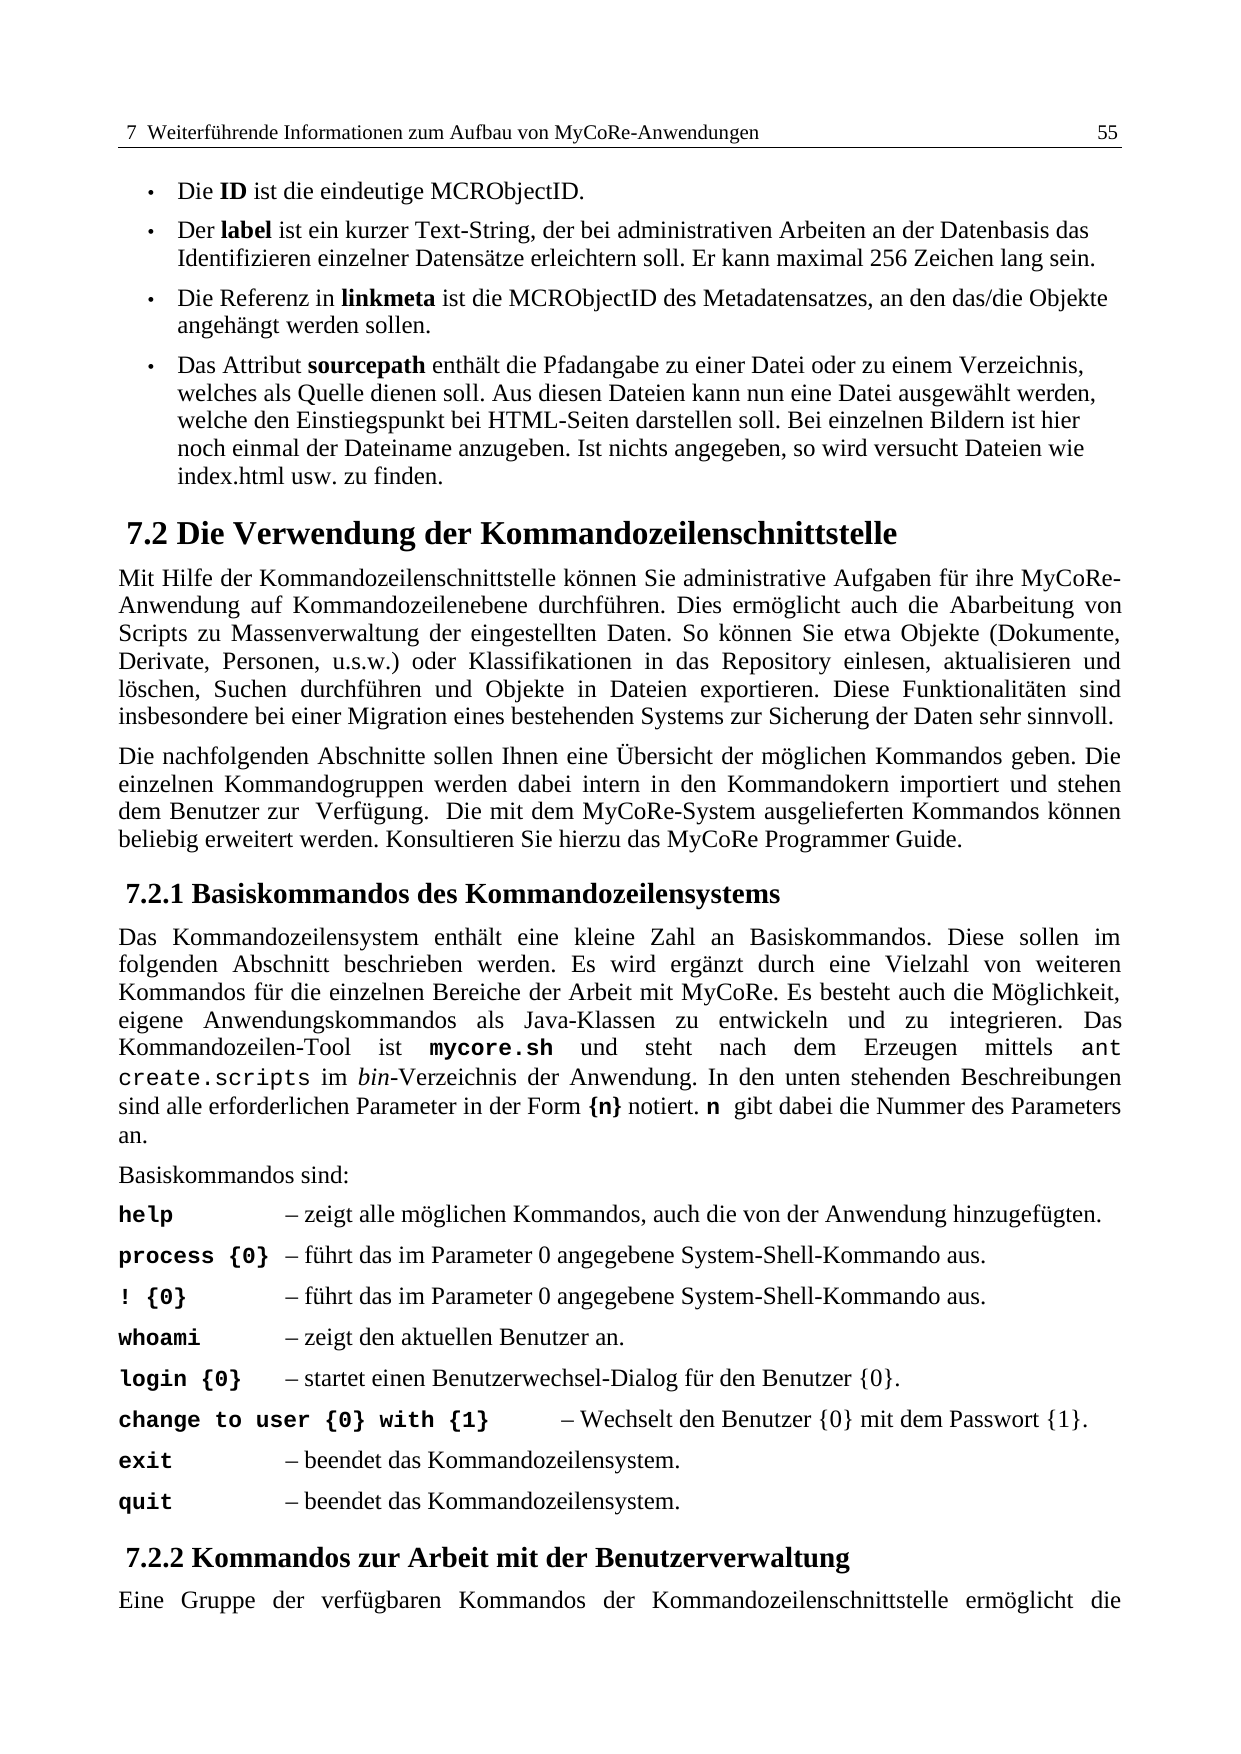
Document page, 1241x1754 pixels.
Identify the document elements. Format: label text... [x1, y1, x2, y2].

text help – zeigt alle möglichen Kommandos, auch die von der Anwendung hinzugefügten. [118, 1200, 1122, 1229]
list Das Attribut sourcepath enthält die Pfadangabe zu einer Datei oder zu einem Verzeichnis, welches als Quelle dienen soll. Aus diesen Dateien kann nun eine Datei ausgewählt werden, welche den Einstiegspunkt bei HTML-Seiten darstellen soll. Bei einzelnen Bildern ist hier noch einmal der Dateiname anzugeben. Ist nichts angegeben, so wird versucht Dateien wie index.html usw. zu finden. [118, 351, 1122, 489]
subtitle Die Verwendung der Kommandozeilenschnittstelle [118, 514, 1122, 551]
subtitle Basiskommandos des Kommandozeilensystems [118, 878, 1122, 910]
text Die nachfolgenden Abschnitte sollen Ihnen eine Übersicht der möglichen Kommandos geben. Die einzelnen Kommandogruppen werden dabei intern in den Kommandokern importiert und stehen dem Benutzer zur Verfügung. Die mit dem MyCoRe-System ausgelieferten Kommandos können beliebig erweitert werden. Konsultieren Sie hierzu das MyCoRe Programmer Guide. [118, 742, 1122, 853]
text Eine Gruppe der verfügbaren Kommandos der Kommandozeilenschnittstelle ermöglicht die [118, 1587, 1122, 1614]
text Basiskommandos sind: [118, 1161, 1122, 1188]
text whoami – zeigt den aktuellen Benutzer an. [118, 1323, 1122, 1353]
text exit – beendet das Kommandozeilensystem. [118, 1446, 1122, 1476]
text ! {0} – führt das im Parameter 0 angegebene System-Shell-Kommando aus. [118, 1282, 1122, 1312]
text login {0} – startet einen Benutzerwechsel-Dialog für den Benutzer {0}. [118, 1364, 1122, 1394]
text process {0} – führt das im Parameter 0 angegebene System-Shell-Kommando aus. [118, 1241, 1122, 1271]
text quit – beendet das Kommandozeilensystem. [118, 1487, 1122, 1517]
text Das Kommandozeilensystem enthält eine kleine Zahl an Basiskommandos. Diese sollen im folgenden Abschnitt beschrieben werden. Es wird ergänzt durch eine Vielzahl von weiteren Kommandos für die einzelnen Bereiche der Arbeit mit MyCoRe. Es besteht auch die Möglichkeit, eigene Anwendungskommandos als Java-Klassen zu entwickeln und zu integrieren. Das Kommandozeilen-Tool ist mycore.sh und steht nach dem Erzeugen mittels ant create.scripts im bin-Verzeichnis der Anwendung. In den unten stehenden Beschreibungen sind alle erforderlichen Parameter in der Form {n} notiert. n gibt dabei die Nummer des Parameters an. [118, 923, 1122, 1149]
text Mit Hilfe der Kommandozeilenschnittstelle können Sie administrative Aufgaben für ihre MyCoRe-Anwendung auf Kommandozeilenebene durchführen. Dies ermöglicht auch die Abarbeitung von Scripts zu Massenverwaltung der eingestellten Daten. So können Sie etwa Objekte (Dokumente, Derivate, Personen, u.s.w.) oder Klassifikationen in das Repository einlesen, aktualisieren und löschen, Suchen durchführen und Objekte in Dateien exportieren. Diese Funktionalitäten sind insbesondere bei einer Migration eines bestehenden Systems zur Sicherung der Daten sehr sinnvoll. [118, 564, 1122, 730]
text change to user {0} with {1} – Wechselt den Benutzer {0} mit dem Passwort {1}. [118, 1405, 1122, 1435]
list Die Referenz in linkmeta ist die MCRObjectID des Metadatensatzes, an den das/die Objekte angehängt werden sollen. [118, 284, 1122, 339]
list Die ID ist die eindeutige MCRObjectID. [118, 177, 1122, 205]
subtitle Kommandos zur Arbeit mit der Benutzerverwaltung [118, 1542, 1122, 1574]
list Der label ist ein kurzer Text-String, der bei administrativen Arbeiten an der Datenbasis das Identifizieren einzelner Datensätze erleichtern soll. Er kann maximal 256 Zeichen lang sein. [118, 217, 1122, 272]
